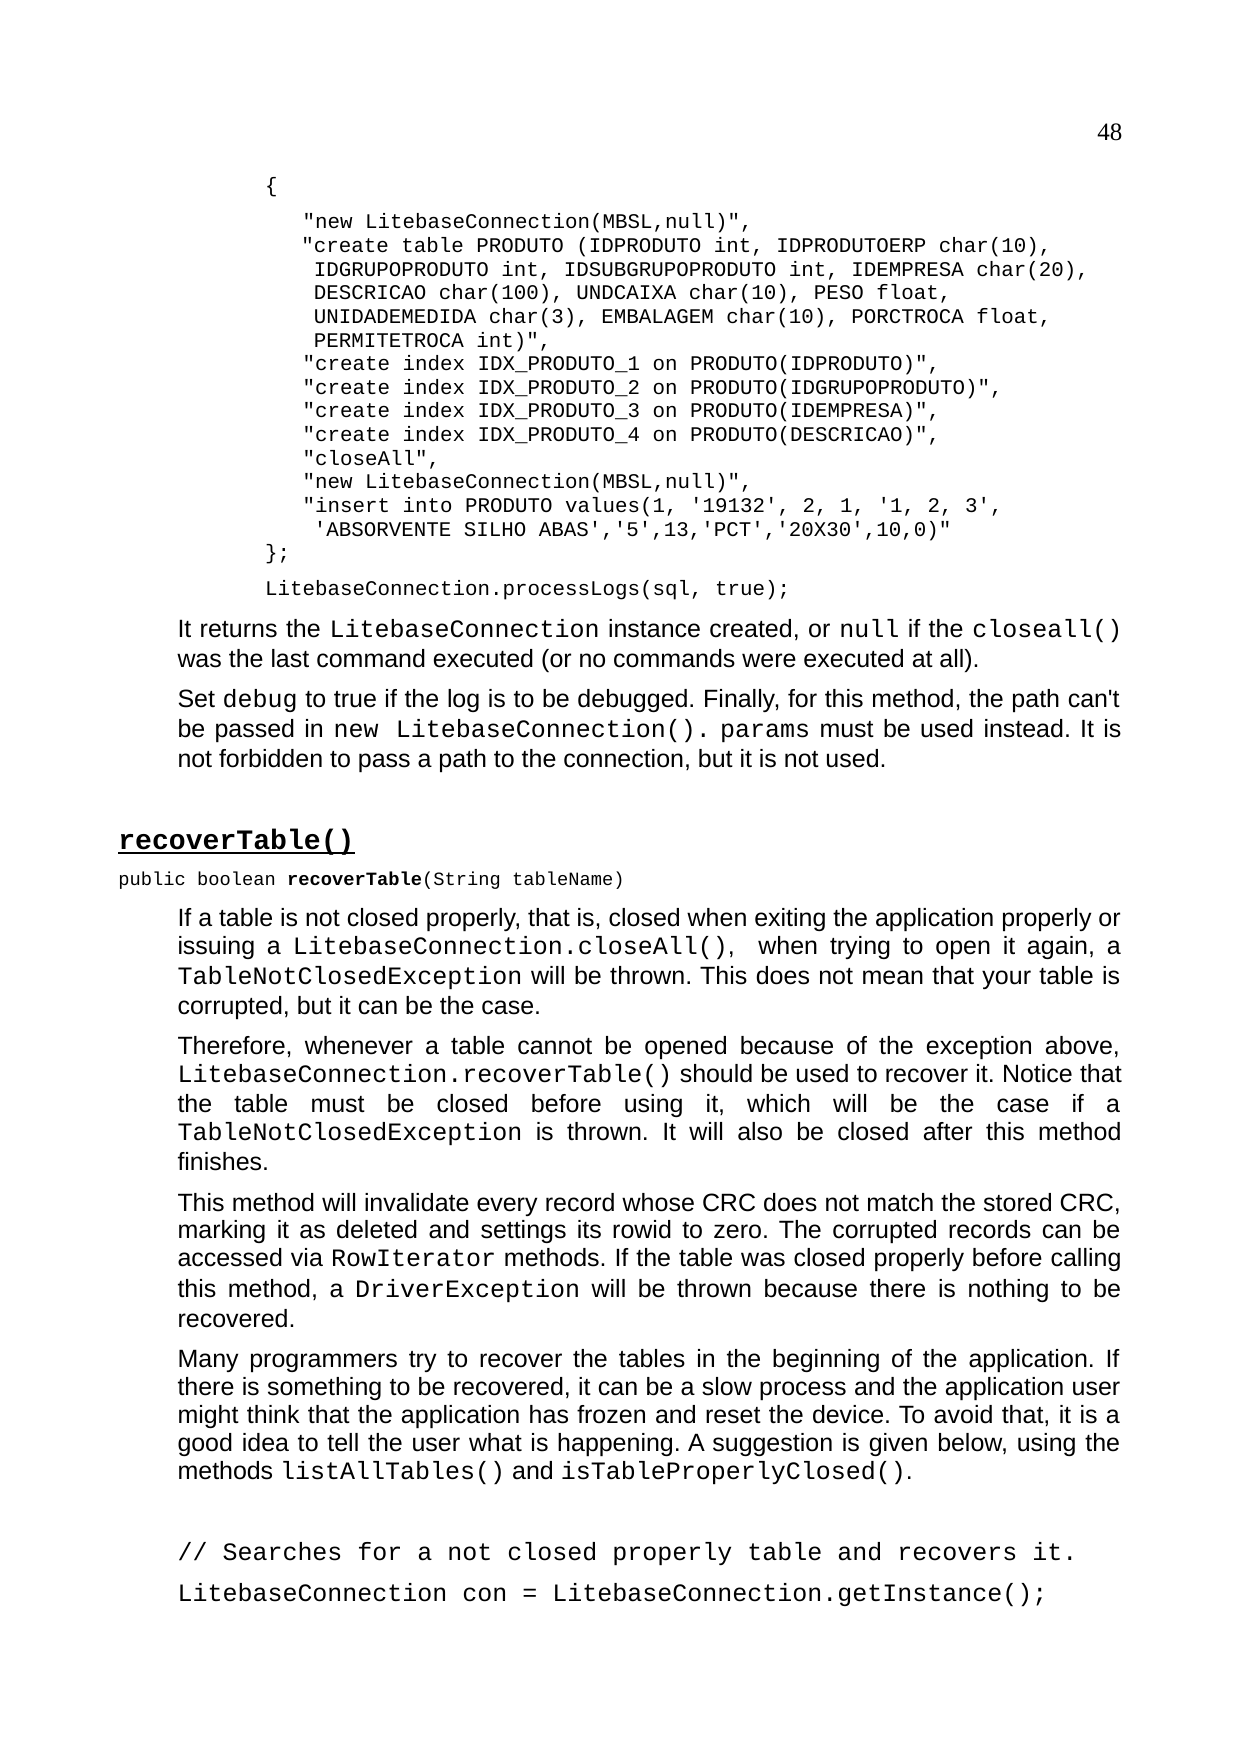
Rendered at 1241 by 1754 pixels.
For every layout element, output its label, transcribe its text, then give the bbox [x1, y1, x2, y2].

list Set debug to true if the log is to be debugged. Finally, for this method, the path can't be passed in new LitebaseConnection(). params must be used instead. It is not forbidden to pass a path to the connection, but it is not used. [177, 685, 1122, 773]
list It returns the LitebaseConnection instance created, or null if the closeall() was the last command executed (or no commands were executed at all). [177, 614, 1122, 672]
text public boolean recoverTable(String tableName) [118, 870, 1122, 891]
list "new LitebaseConnection(MBSL,null)", "create table PRODUTO (IDPRODUTO int, IDPRODUTOERP char(10), IDGRUPOPRODUTO int, IDSUBGRUPOPRODUTO int, IDEMPRESA char(20), DESCRICAO char(100), UNDCAIXA char(10), PESO float, UNIDADEMEDIDA char(3), EMBALAGEM char(10), PORCTROCA float, PERMITETROCA int)", "create index IDX_PRODUTO_1 on PRODUTO(IDPRODUTO)", "create index IDX_PRODUTO_2 on PRODUTO(IDGRUPOPRODUTO)", "create index IDX_PRODUTO_3 on PRODUTO(IDEMPRESA)", "create index IDX_PRODUTO_4 on PRODUTO(DESCRICAO)", "closeAll", "new LitebaseConnection(MBSL,null)", "insert into PRODUTO values(1, '19132', 2, 1, '1, 2, 3', 'ABSORVENTE SILHO ABAS','5',13,'PCT','20X30',10,0)" }; [177, 211, 1122, 566]
subtitle recoverTable() [118, 826, 1122, 858]
list This method will invalidate every record whose CRC does not match the stored CRC, marking it as deleted and settings its rowid to zero. The corrupted records can be accessed via RowIterator methods. If the table was closed properly before calling this method, a DriverException will be thrown because there is nothing to be recovered. [177, 1188, 1122, 1332]
list // Searches for a not closed properly table and recovers it. [177, 1540, 1122, 1568]
list LitebaseConnection.processLogs(sql, true); [177, 578, 1122, 602]
list Many programmers try to recover the tables in the beginning of the application. If there is something to be recovered, it can be a slow process and the application user might think that the application has frozen and reset the device. To avoid that, it is a good idea to tell the user what is happening. A suggestion is given below, using the methods listAllTables() and isTableProperlyClosed(). [177, 1345, 1122, 1487]
list LitebaseConnection con = LitebaseConnection.getInstance(); [177, 1580, 1122, 1609]
list Therefore, whenever a table cannot be opened because of the exception above, LitebaseConnection.recoverTable() should be used to recover it. Notice that the table must be closed before using it, which will be the case if a TableNotClosedException is thrown. It will also be closed after this method finishes. [177, 1032, 1122, 1176]
list { [177, 175, 1122, 199]
list If a table is not closed properly, that is, closed when exiting the application properly or issuing a LitebaseConnection.closeAll(), when trying to open it again, a TableNotClosedException will be thrown. This does not mean that your table is corrupted, but it can be the case. [177, 904, 1122, 1020]
